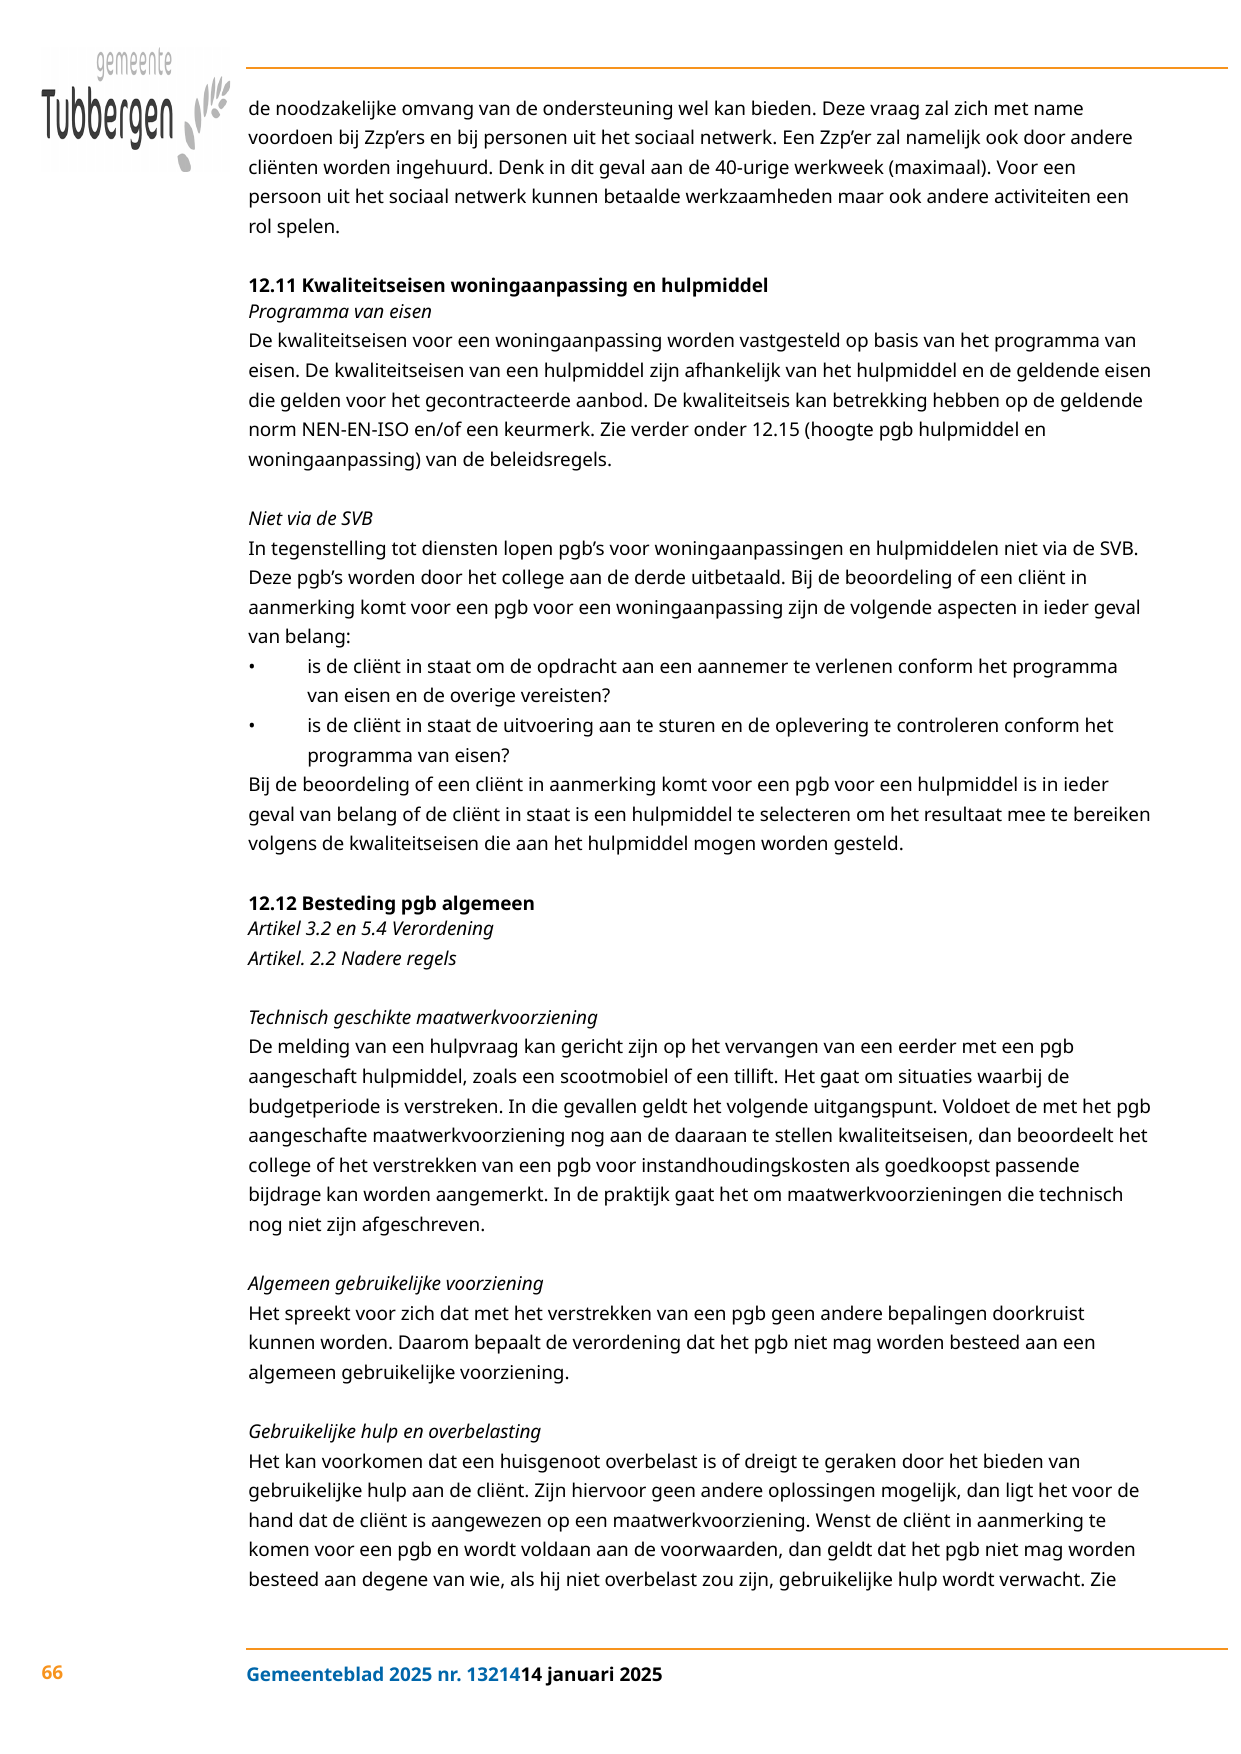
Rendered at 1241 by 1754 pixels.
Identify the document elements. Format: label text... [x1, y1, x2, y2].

text Algemeen gebruikelijke voorziening [248, 1270, 1152, 1296]
text Artikel. 2.2 Nadere regels [248, 945, 1152, 971]
text de noodzakelijke omvang van de ondersteuning wel kan bieden. Deze vraag zal zich met name voordoen bij Zzp’ers en bij personen uit het sociaal netwerk. Een Zzp’er zal namelijk ook door andere cliënten worden ingehuurd. Denk in dit geval aan de 40-urige werkweek (maximaal). Voor een persoon uit het sociaal netwerk kunnen betaalde werkzaamheden maar ook andere activiteiten een rol spelen. [248, 95, 1152, 239]
text Bij de beoordeling of een cliënt in aanmerking komt voor een pgb voor een hulpmiddel is in ieder geval van belang of de cliënt in staat is een hulpmiddel te selecteren om het resultaat mee te bereiken volgens de kwaliteitseisen die aan het hulpmiddel mogen worden gesteld. [248, 771, 1152, 856]
text De melding van een hulpvraag kan gericht zijn op het vervangen van een eerder met een pgb aangeschaft hulpmiddel, zoals een scootmobiel of een tillift. Het gaat om situaties waarbij de budgetperiode is verstreken. In die gevallen geldt het volgende uitgangspunt. Voldoet de met het pgb aangeschafte maatwerkvoorziening nog aan de daaraan te stellen kwaliteitseisen, dan beoordeelt het college of het verstrekken van een pgb voor instandhoudingskosten als goedkoopst passende bijdrage kan worden aangemerkt. In de praktijk gaat het om maatwerkvoorzieningen die technisch nog niet zijn afgeschreven. [248, 1034, 1152, 1237]
text In tegenstelling tot diensten lopen pgb’s voor woningaanpassingen en hulpmiddelen niet via de SVB. Deze pgb’s worden door het college aan de derde uitbetaald. Bij de beoordeling of een cliënt in aanmerking komt voor een pgb voor een woningaanpassing zijn de volgende aspecten in ieder geval van belang: [248, 535, 1152, 649]
text 12.12 Besteding pgb algemeen [248, 890, 1152, 915]
text Technisch geschikte maatwerkvoorziening [248, 1004, 1152, 1030]
list is de cliënt in staat de uitvoering aan te sturen en de oplevering te controleren conform het programma van eisen? [248, 712, 1152, 767]
text De kwaliteitseisen voor een woningaanpassing worden vastgesteld op basis van het programma van eisen. De kwaliteitseisen van een hulpmiddel zijn afhankelijk van het hulpmiddel en de geldende eisen die gelden voor het gecontracteerde aanbod. De kwaliteitseis kan betrekking hebben op de geldende norm NEN-EN-ISO en/of een keurmerk. Zie verder onder 12.15 (hoogte pgb hulpmiddel en woningaanpassing) van de beleidsregels. [248, 328, 1152, 472]
text Het spreekt voor zich dat met het verstrekken van een pgb geen andere bepalingen doorkruist kunnen worden. Daarom bepaalt de verordening dat het pgb niet mag worden besteed aan een algemeen gebruikelijke voorziening. [248, 1300, 1152, 1385]
text Het kan voorkomen dat een huisgenoot overbelast is of dreigt te geraken door het bieden van gebruikelijke hulp aan de cliënt. Zijn hiervoor geen andere oplossingen mogelijk, dan ligt het voor de hand dat de cliënt is aangewezen op een maatwerkvoorziening. Wenst de cliënt in aanmerking te komen voor een pgb en wordt voldaan aan de voorwaarden, dan geldt dat het pgb niet mag worden besteed aan degene van wie, als hij niet overbelast zou zijn, gebruikelijke hulp wordt verwacht. Zie [248, 1448, 1152, 1592]
text Gebruikelijke hulp en overbelasting [248, 1418, 1152, 1444]
list is de cliënt in staat om de opdracht aan een aannemer te verlenen conform het programma van eisen en de overige vereisten? [248, 653, 1152, 708]
text 12.11 Kwaliteitseisen woningaanpassing en hulpmiddel [248, 272, 1152, 298]
picture [41, 47, 231, 172]
text Artikel 3.2 en 5.4 Verordening [248, 915, 1152, 941]
text Programma van eisen [248, 298, 1152, 324]
text Niet via de SVB [248, 505, 1152, 531]
